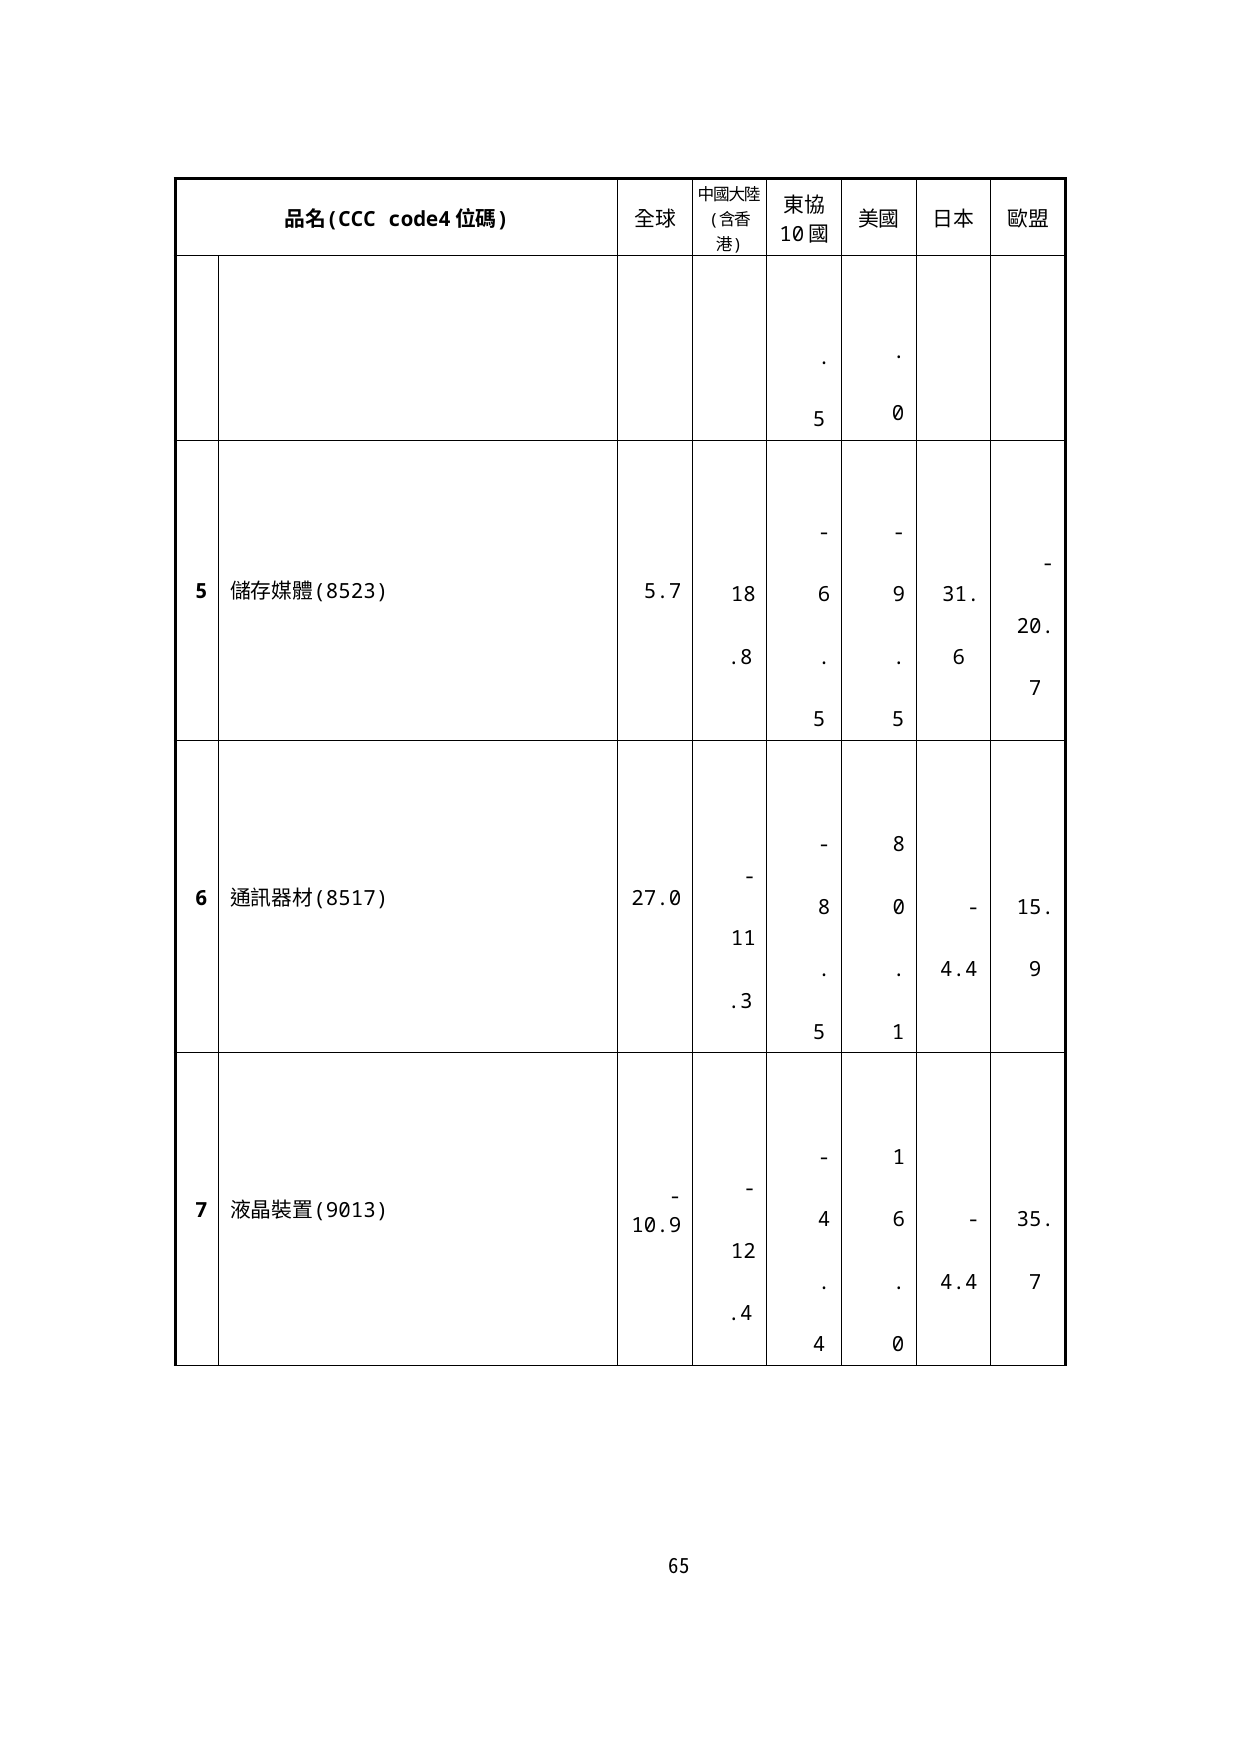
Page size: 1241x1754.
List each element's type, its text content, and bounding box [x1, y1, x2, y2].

table_cell [991, 256, 1064, 440]
table_cell 7 [177, 1053, 218, 1365]
table_cell -4.4 [917, 1053, 990, 1365]
table_cell -4.4 [767, 1053, 841, 1365]
table_cell [917, 256, 990, 440]
table_header 中國大陸(含香港) [693, 180, 766, 255]
table_cell 35.7 [991, 1053, 1064, 1365]
table_cell -9.5 [842, 441, 916, 740]
table_header 歐盟 [991, 180, 1064, 255]
table_header 美國 [842, 180, 916, 255]
table_cell 18.8 [693, 441, 766, 740]
table_header 全球 [618, 180, 692, 255]
table_cell -20.7 [991, 441, 1064, 740]
table_cell [618, 256, 692, 440]
table_cell 80.1 [842, 741, 916, 1052]
table_cell .0 [842, 256, 916, 440]
table_cell -4.4 [917, 741, 990, 1052]
table_cell 5 [177, 441, 218, 740]
table_cell [219, 256, 617, 440]
table_cell 液晶裝置(9013) [219, 1053, 617, 1365]
table_cell 16.0 [842, 1053, 916, 1365]
table_header 品名(CCC code4位碼) [177, 180, 617, 255]
table_cell [693, 256, 766, 440]
table_cell -11.3 [693, 741, 766, 1052]
table_cell 27.0 [618, 741, 692, 1052]
table_cell -10.9 [618, 1053, 692, 1365]
table_cell 5.7 [618, 441, 692, 740]
table_cell 6 [177, 741, 218, 1052]
table_cell -6.5 [767, 441, 841, 740]
table_cell 31.6 [917, 441, 990, 740]
table_header 東協 10國 [767, 180, 841, 255]
table_cell 儲存媒體(8523) [219, 441, 617, 740]
table_cell [177, 256, 218, 440]
table_cell -12.4 [693, 1053, 766, 1365]
table_header 日本 [917, 180, 990, 255]
table_cell .5 [767, 256, 841, 440]
table_cell 15.9 [991, 741, 1064, 1052]
table_cell 通訊器材(8517) [219, 741, 617, 1052]
table_cell -8.5 [767, 741, 841, 1052]
